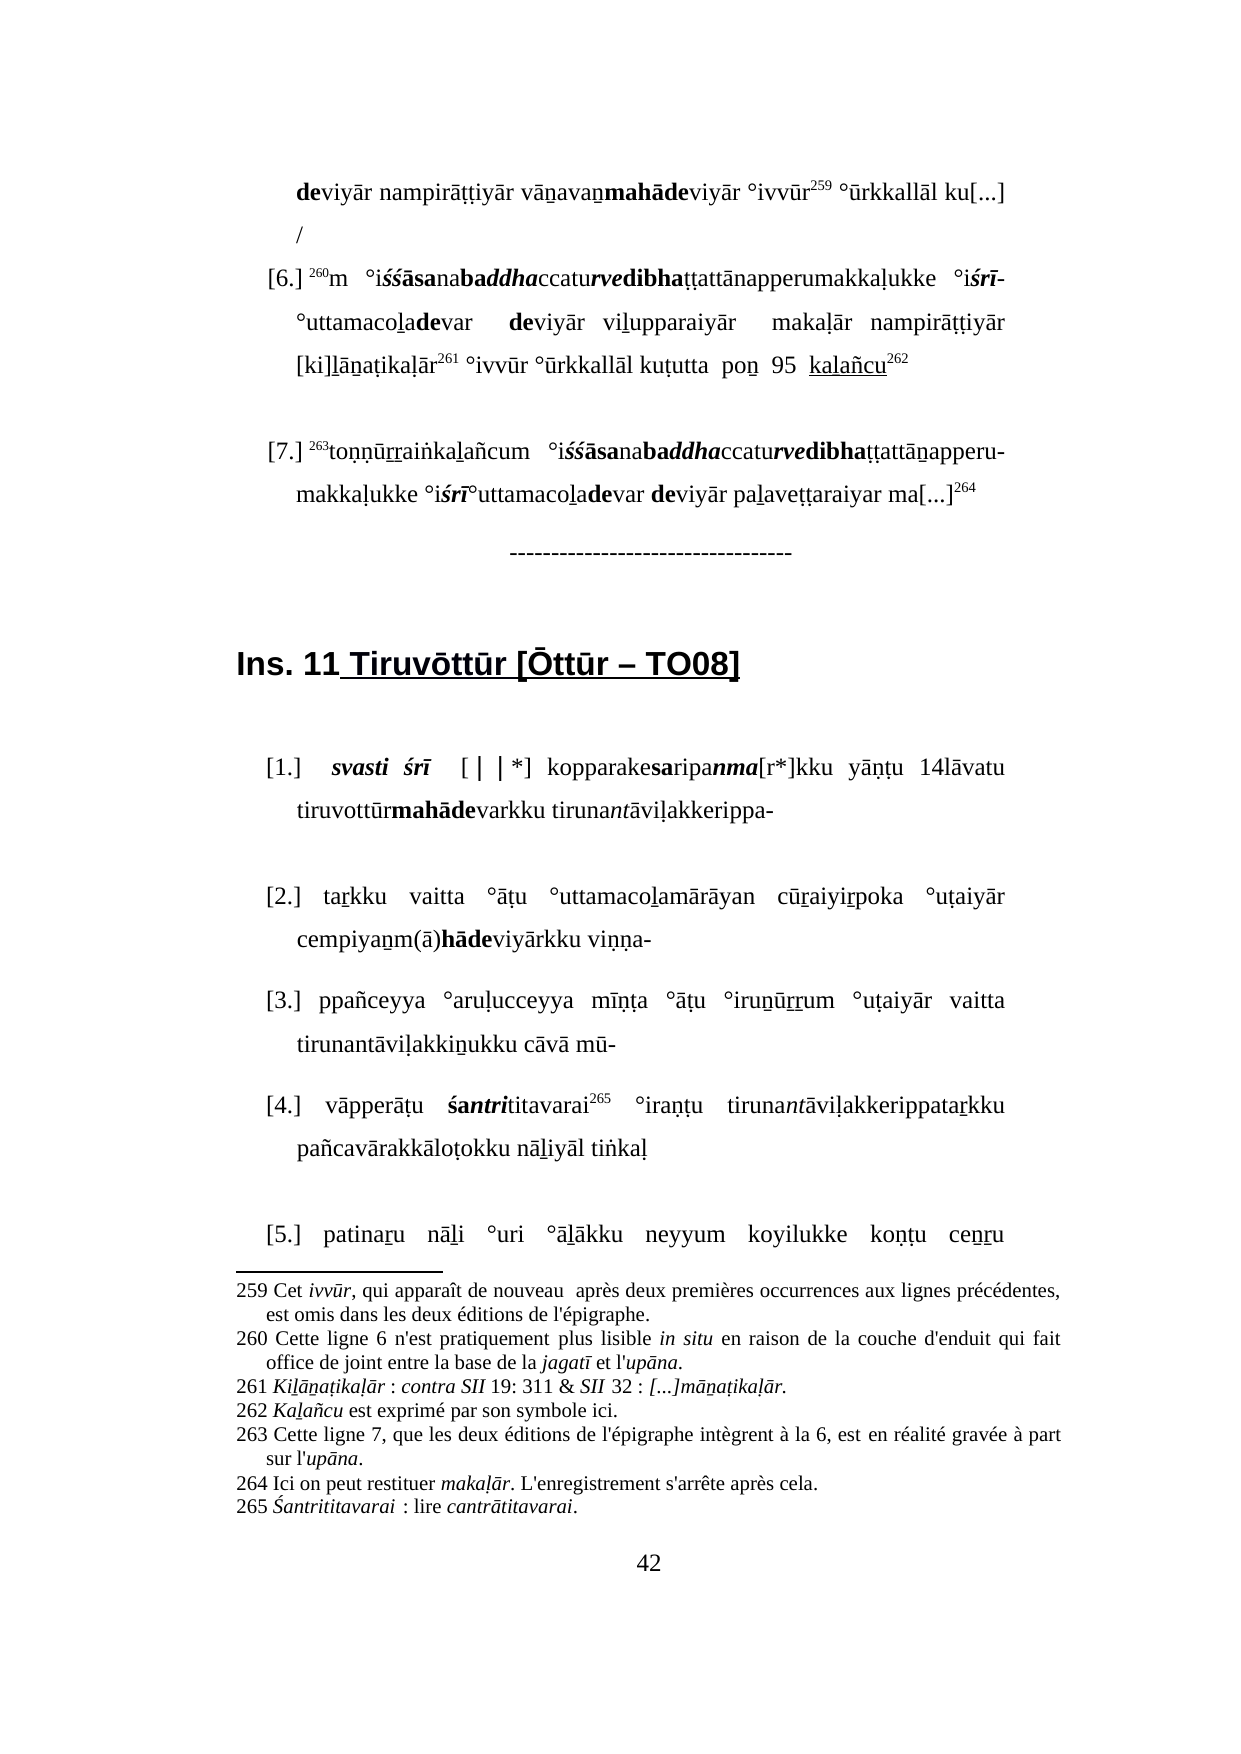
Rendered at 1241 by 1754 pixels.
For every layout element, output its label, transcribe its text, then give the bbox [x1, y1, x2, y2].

text [3.] ppañceyya °aruḷucceyya mīṇṭa °āṭu °iruṉūṟṟum °uṭaiyār vaitta tirunantāviḷakkiṉukku cāvā mū- [266, 986, 1005, 1057]
text Ici on peut restituer makaḷār. L'enregistrement s'arrête après cela. [236, 1470, 1061, 1494]
text [4.] vāpperāṭu śantrititavarai °iraṇṭu tirunantāviḷakkerippataṟkku pañcavārakkāloṭokku nāḻiyāl tiṅkaḷ [266, 1090, 1005, 1162]
text Kiḻāṉaṭikaḷār : contra SII 19: 311 & SII 32 : [...]māṉaṭikaḷār. [236, 1374, 1061, 1398]
text Cette ligne 6 n'est pratiquement plus lisible in situ en raison de la couche d'enduit qui fait office de joint entre la base de la jagatī et l'upāna. [236, 1326, 1061, 1374]
text [1.] svasti śrī [❘❘*] kopparakesaripanma[r*]kku yāṇṭu 14lāvatu tiruvottūrmahādevarkku tirunantāviḷakkerippa- [266, 752, 1005, 824]
text [5.] patinaṟu nāḻi °uri °āḻākku neyyum koyilukke koṇṭu ceṉṟu [266, 1219, 1005, 1248]
text Kaḻañcu est exprimé par son symbole ici. [236, 1398, 1061, 1422]
text [6.] m °iśśāsanabaddhaccaturvedibhaṭṭattānapperumakkaḷukke °iśrī-°uttamacoḻadevar deviyār viḻupparaiyār makaḷār nampirāṭṭiyār [ki]ḻāṉaṭikaḷār °ivvūr °ūrkkallāl kuṭutta poṉ 95 kaḻañcu [267, 263, 1005, 378]
text [2.] taṟkku vaitta °āṭu °uttamacoḻamārāyan cūṟaiyiṟpoka °uṭaiyār cempiyaṉm(ā)hādeviyārkku viṇṇa- [266, 881, 1005, 953]
text Śantrititavarai : lire cantrātitavarai. [236, 1494, 1061, 1518]
subtitle Ins. 11 Tiruvōttūr [Ōttūr – TO08] [236, 644, 1061, 682]
text Cette ligne 7, que les deux éditions de l'épigraphe intègrent à la 6, est en réalité gravée à part sur l'upāna. [236, 1422, 1061, 1470]
text Cet ivvūr, qui apparaît de nouveau après deux premières occurrences aux lignes précédentes, est omis dans les deux éditions de l'épigraphe. [236, 1278, 1061, 1326]
text deviyār nampirāṭṭiyār vāṉavaṉmahādeviyār °ivvūr °ūrkkallāl ku[...] / [267, 177, 1005, 249]
text [7.] toṇṇūṟṟaiṅkaḻañcum °iśśāsanabaddhaccaturvedibhaṭṭattāṉapperu-makkaḷukke °iśrī°uttamacoḻadevar deviyār paḻaveṭṭaraiyar ma[...] [267, 436, 1005, 508]
text ---------------------------------- [297, 537, 1005, 565]
